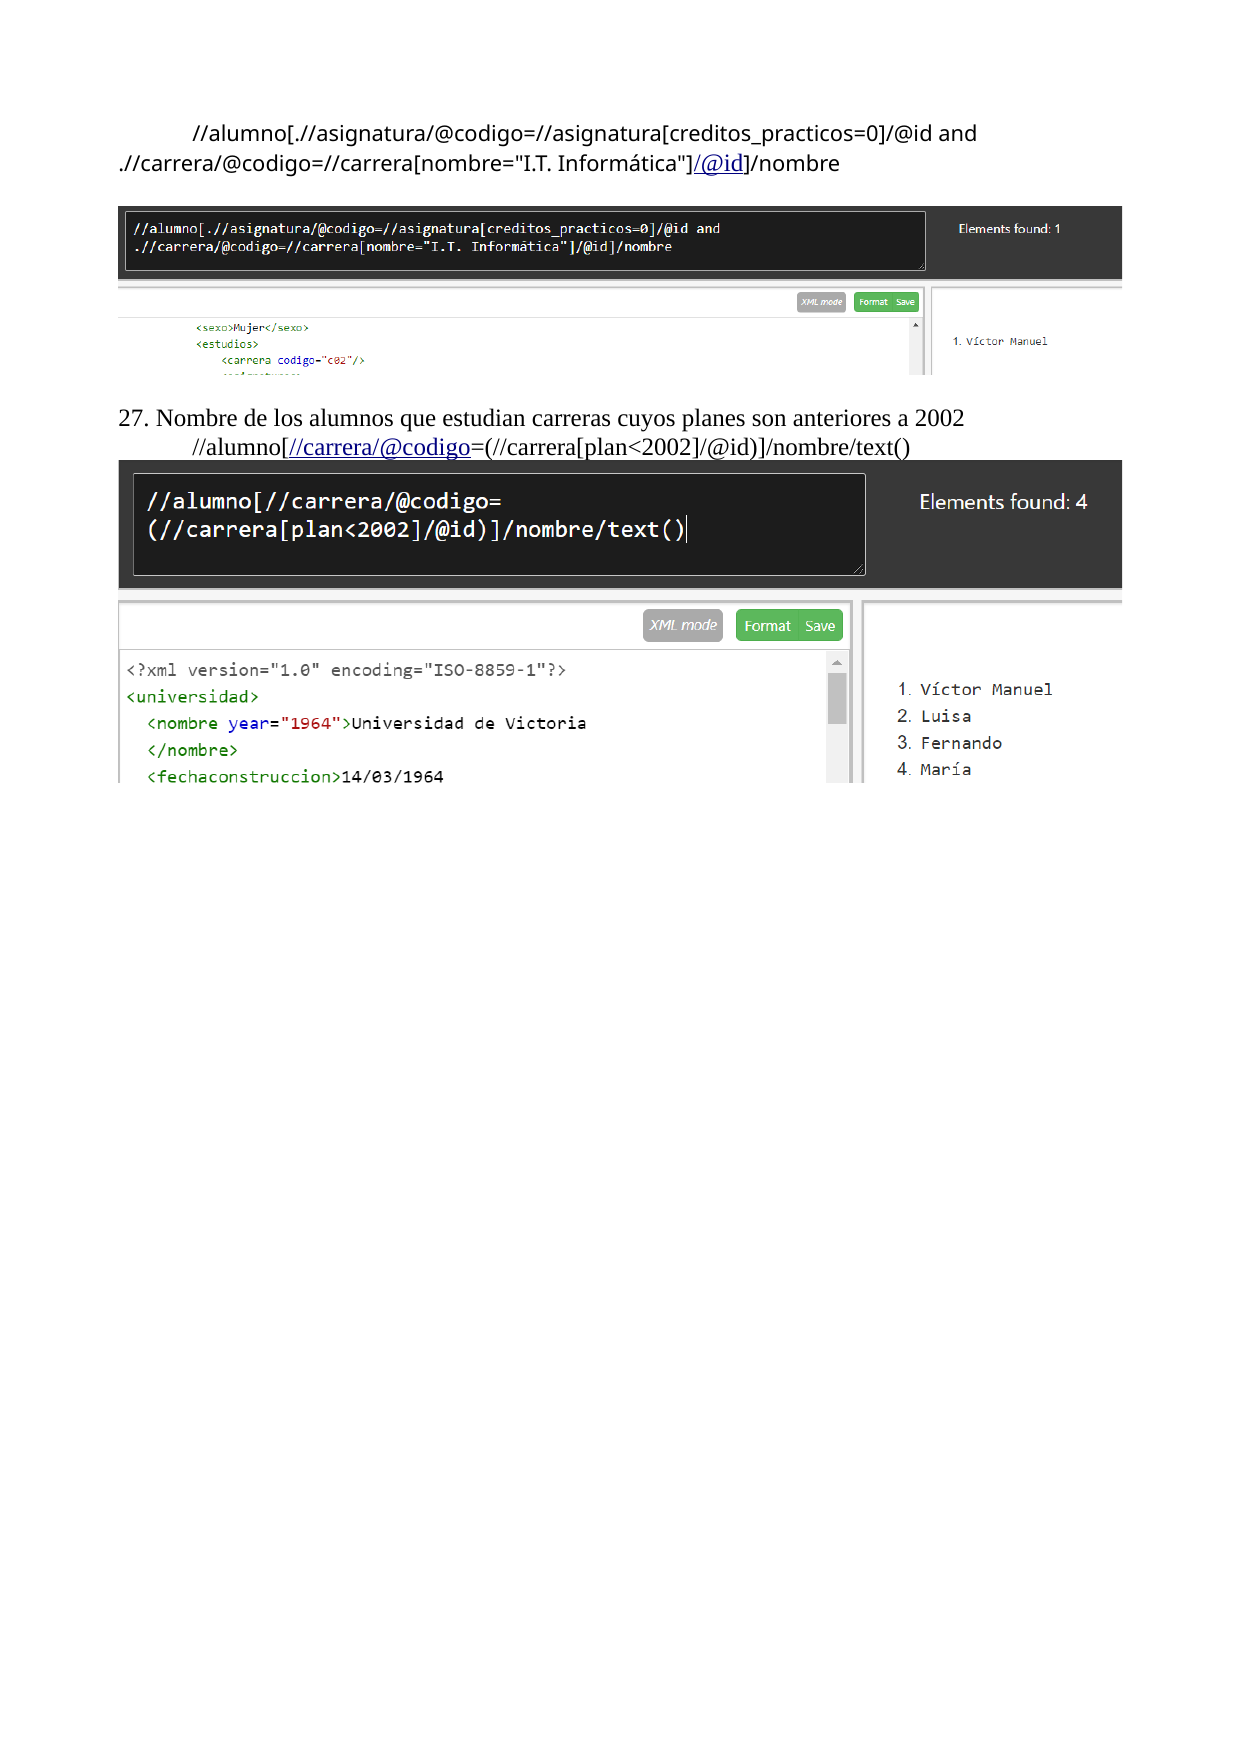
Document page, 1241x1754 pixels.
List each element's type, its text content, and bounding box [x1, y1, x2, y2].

picture [118, 460, 1123, 783]
text 27. Nombre de los alumnos que estudian carreras cuyos planes son anteriores a 2002 [118, 403, 1122, 432]
text //alumno[//carrera/@codigo=(//carrera[plan<2002]/@id)]/nombre/text() [118, 432, 1122, 460]
text //alumno[.//asignatura/@codigo=//asignatura[creditos_practicos=0]/@id and .//carrera/@codigo=//carrera[nombre="I.T. Informática"]/@id]/nombre [118, 118, 1122, 178]
picture [118, 206, 1123, 375]
